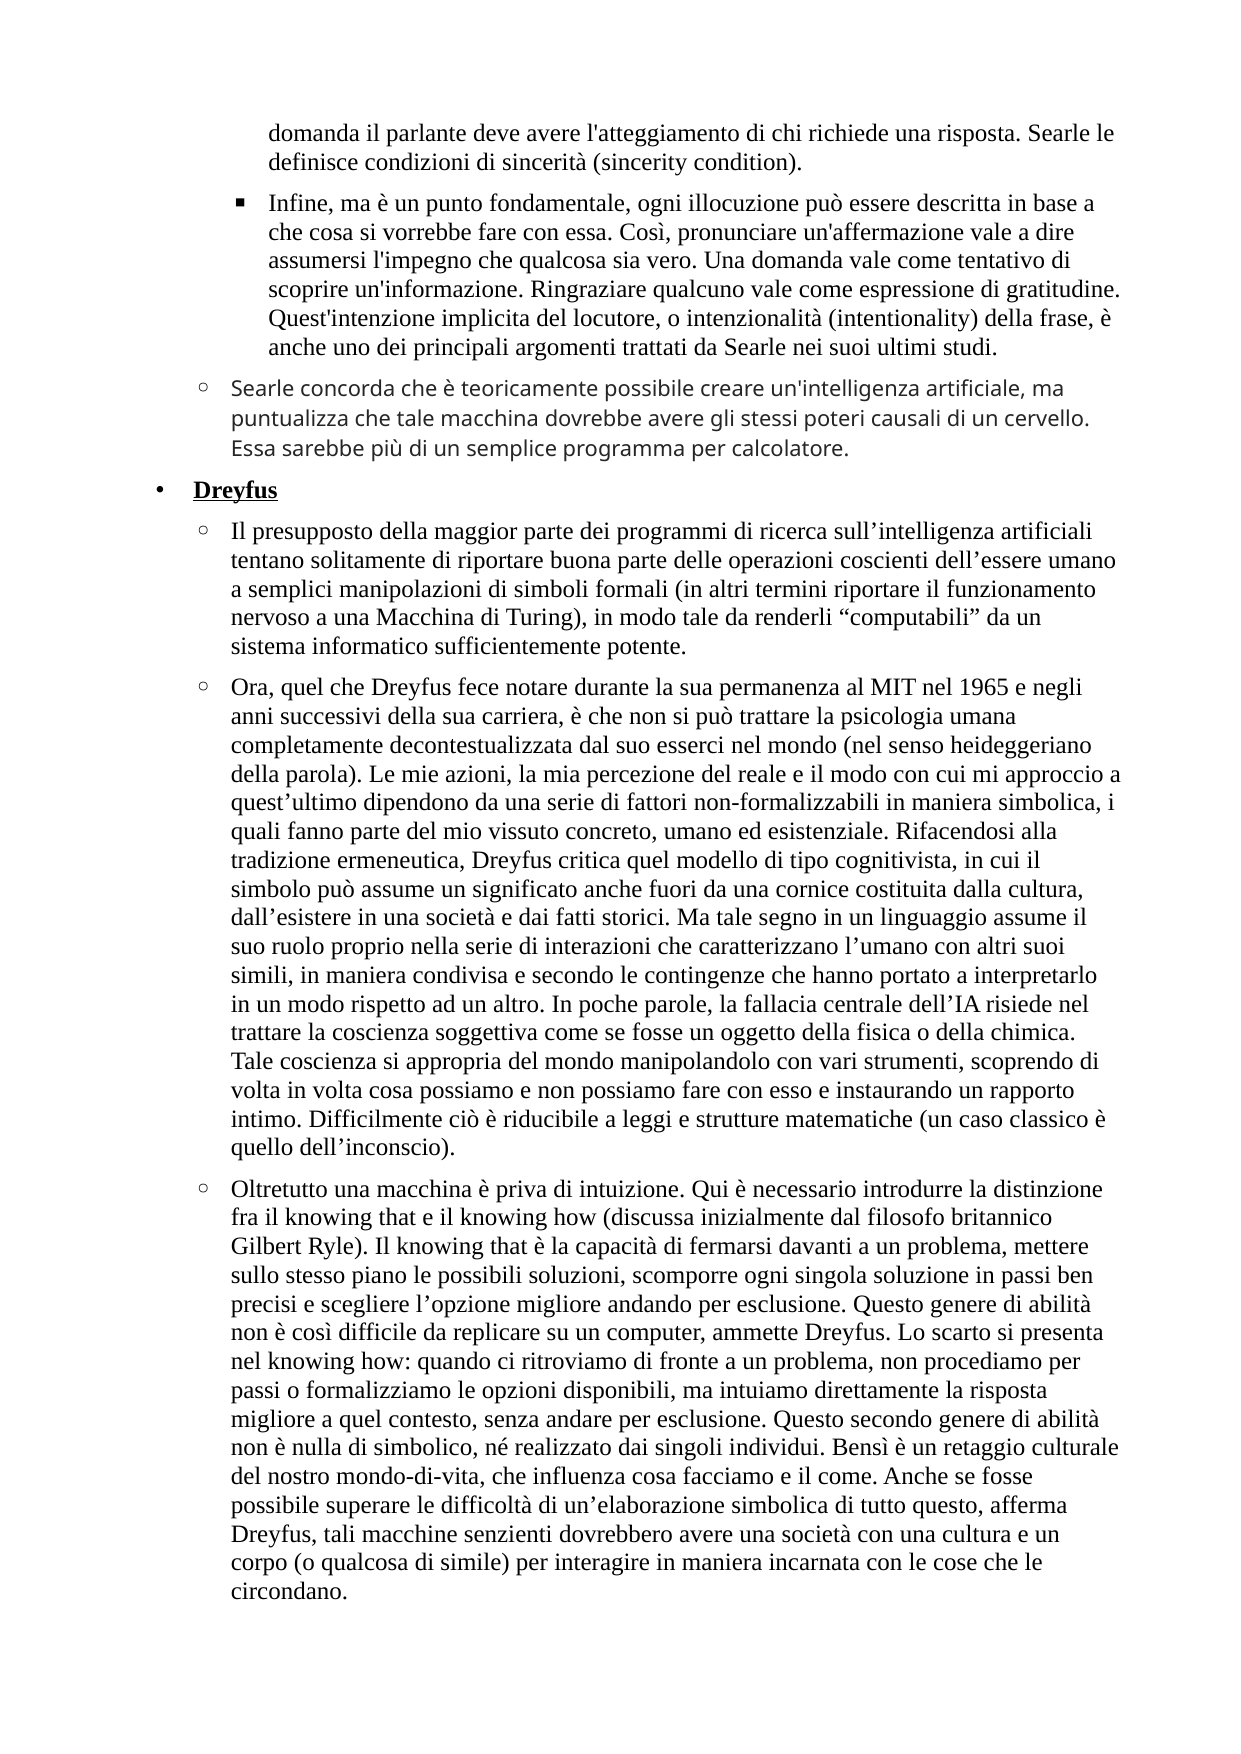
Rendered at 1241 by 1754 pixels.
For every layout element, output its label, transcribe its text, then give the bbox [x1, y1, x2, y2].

list Oltretutto una macchina è priva di intuizione. Qui è necessario introdurre la distinzione fra il knowing that e il knowing how (discussa inizialmente dal filosofo britannico Gilbert Ryle). Il knowing that è la capacità di fermarsi davanti a un problema, mettere sullo stesso piano le possibili soluzioni, scomporre ogni singola soluzione in passi ben precisi e scegliere l’opzione migliore andando per esclusione. Questo genere di abilità non è così difficile da replicare su un computer, ammette Dreyfus. Lo scarto si presenta nel knowing how: quando ci ritroviamo di fronte a un problema, non procediamo per passi o formalizziamo le opzioni disponibili, ma intuiamo direttamente la risposta migliore a quel contesto, senza andare per esclusione. Questo secondo genere di abilità non è nulla di simbolico, né realizzato dai singoli individui. Bensì è un retaggio culturale del nostro mondo-di-vita, che influenza cosa facciamo e il come. Anche se fosse possibile superare le difficoltà di un’elaborazione simbolica di tutto questo, afferma Dreyfus, tali macchine senzienti dovrebbero avere una società con una cultura e un corpo (o qualcosa di simile) per interagire in maniera incarnata con le cose che le circondano. [193, 1174, 1122, 1605]
list Searle concorda che è teoricamente possibile creare un'intelligenza artificiale, ma puntualizza che tale macchina dovrebbe avere gli stessi poteri causali di un cervello. Essa sarebbe più di un semplice programma per calcolatore. [193, 373, 1122, 462]
list Ora, quel che Dreyfus fece notare durante la sua permanenza al MIT nel 1965 e negli anni successivi della sua carriera, è che non si può trattare la psicologia umana completamente decontestualizzata dal suo esserci nel mondo (nel senso heideggeriano della parola). Le mie azioni, la mia percezione del reale e il modo con cui mi approccio a quest’ultimo dipendono da una serie di fattori non-formalizzabili in maniera simbolica, i quali fanno parte del mio vissuto concreto, umano ed esistenziale. Rifacendosi alla tradizione ermeneutica, Dreyfus critica quel modello di tipo cognitivista, in cui il simbolo può assume un significato anche fuori da una cornice costituita dalla cultura, dall’esistere in una società e dai fatti storici. Ma tale segno in un linguaggio assume il suo ruolo proprio nella serie di interazioni che caratterizzano l’umano con altri suoi simili, in maniera condivisa e secondo le contingenze che hanno portato a interpretarlo in un modo rispetto ad un altro. In poche parole, la fallacia centrale dell’IA risiede nel trattare la coscienza soggettiva come se fosse un oggetto della fisica o della chimica. Tale coscienza si appropria del mondo manipolandolo con vari strumenti, scoprendo di volta in volta cosa possiamo e non possiamo fare con esso e instaurando un rapporto intimo. Difficilmente ciò è riducibile a leggi e strutture matematiche (un caso classico è quello dell’inconscio). [193, 672, 1122, 1161]
list Il presupposto della maggior parte dei programmi di ricerca sull’intelligenza artificiali tentano solitamente di riportare buona parte delle operazioni coscienti dell’essere umano a semplici manipolazioni di simboli formali (in altri termini riportare il funzionamento nervoso a una Macchina di Turing), in modo tale da renderli “computabili” da un sistema informatico sufficientemente potente. [193, 516, 1122, 660]
list Infine, ma è un punto fondamentale, ogni illocuzione può essere descritta in base a che cosa si vorrebbe fare con essa. Così, pronunciare un'affermazione vale a dire assumersi l'impegno che qualcosa sia vero. Una domanda vale come tentativo di scoprire un'informazione. Ringraziare qualcuno vale come espressione di gratitudine. Quest'intenzione implicita del locutore, o intenzionalità (intentionality) della frase, è anche uno dei principali argomenti trattati da Searle nei suoi ultimi studi. [231, 188, 1122, 361]
list domanda il parlante deve avere l'atteggiamento di chi richiede una risposta. Searle le definisce condizioni di sincerità (sincerity condition). [231, 118, 1122, 176]
list Dreyfus [156, 475, 1122, 504]
